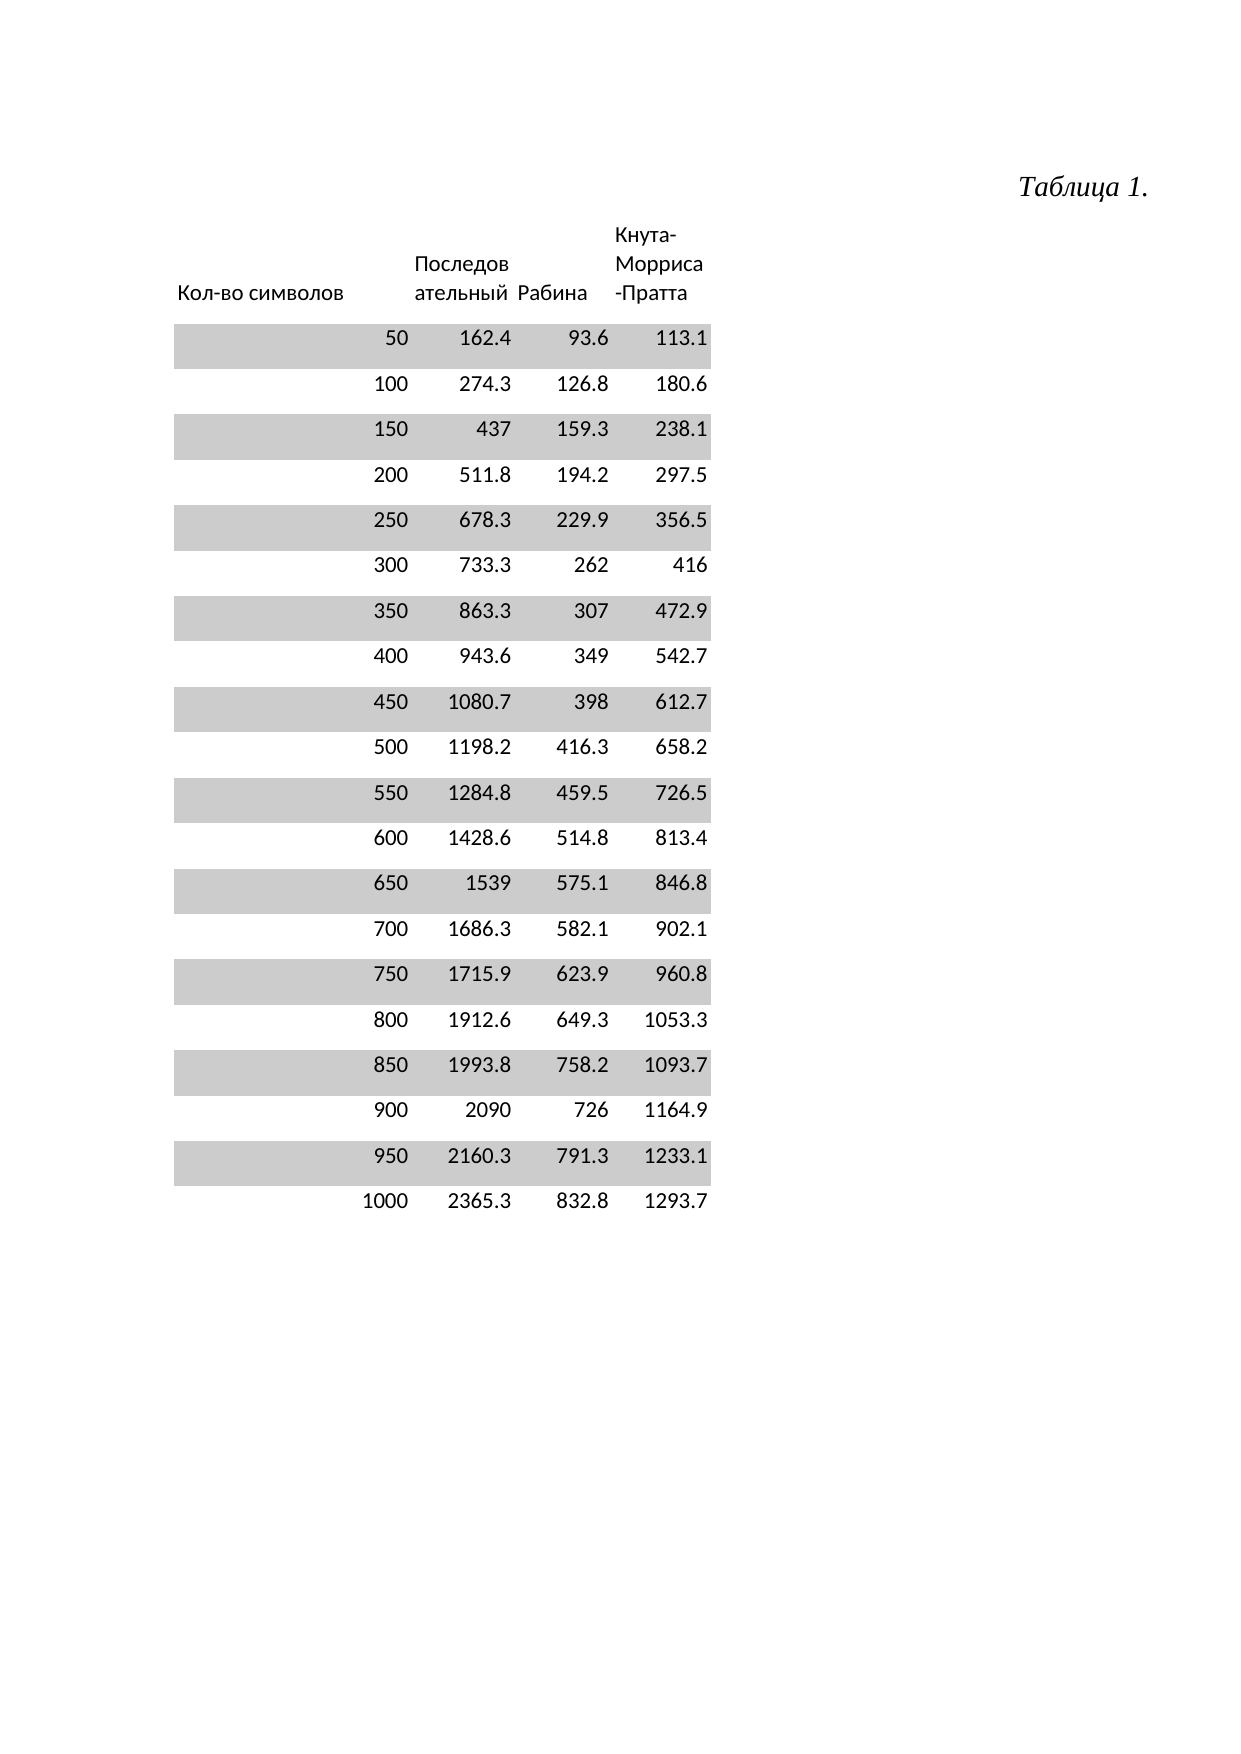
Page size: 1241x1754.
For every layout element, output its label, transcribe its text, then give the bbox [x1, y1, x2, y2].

table_cell 100 [174, 369, 411, 414]
table_cell 1093.7 [612, 1050, 711, 1096]
table_cell 274.3 [411, 369, 514, 414]
table_cell 726 [514, 1096, 612, 1141]
table_cell 649.3 [514, 1005, 612, 1050]
table_cell 832.8 [514, 1186, 612, 1232]
table_cell 350 [174, 596, 411, 641]
table_cell 307 [514, 596, 612, 641]
table_cell 1000 [174, 1186, 411, 1232]
table_cell 600 [174, 823, 411, 868]
table_cell 450 [174, 687, 411, 732]
table_cell 902.1 [612, 914, 711, 959]
table_cell 700 [174, 914, 411, 959]
table_cell 356.5 [612, 505, 711, 551]
table_header Последовательный [411, 220, 514, 323]
table_cell 113.1 [612, 324, 711, 369]
table_cell 550 [174, 778, 411, 823]
table_cell 813.4 [612, 823, 711, 868]
table_cell 1164.9 [612, 1096, 711, 1141]
table_cell 349 [514, 641, 612, 687]
table_cell 511.8 [411, 460, 514, 505]
table_cell 658.2 [612, 732, 711, 778]
table_cell 262 [514, 551, 612, 596]
table_cell 472.9 [612, 596, 711, 641]
table_cell 575.1 [514, 869, 612, 914]
table_header Кол-во символов [174, 220, 411, 323]
table_cell 297.5 [612, 460, 711, 505]
table_cell 1293.7 [612, 1186, 711, 1232]
table_cell 2160.3 [411, 1141, 514, 1186]
table_cell 2090 [411, 1096, 514, 1141]
table_cell 542.7 [612, 641, 711, 687]
table_cell 900 [174, 1096, 411, 1141]
table_cell 800 [174, 1005, 411, 1050]
table_cell 1428.6 [411, 823, 514, 868]
table_header Кнута-Морриса-Пратта [612, 220, 711, 323]
table_cell 1686.3 [411, 914, 514, 959]
table_cell 1284.8 [411, 778, 514, 823]
table_cell 180.6 [612, 369, 711, 414]
table_cell 623.9 [514, 959, 612, 1005]
table_cell 150 [174, 414, 411, 460]
table_cell 159.3 [514, 414, 612, 460]
table_header Рабина [514, 220, 612, 323]
table_cell 582.1 [514, 914, 612, 959]
table_cell 1715.9 [411, 959, 514, 1005]
table_cell 2365.3 [411, 1186, 514, 1232]
table_cell 500 [174, 732, 411, 778]
table_cell 162.4 [411, 324, 514, 369]
table_cell 846.8 [612, 869, 711, 914]
table_cell 850 [174, 1050, 411, 1096]
table_cell 678.3 [411, 505, 514, 551]
table_cell 437 [411, 414, 514, 460]
table_cell 200 [174, 460, 411, 505]
table_cell 416 [612, 551, 711, 596]
table_cell 1233.1 [612, 1141, 711, 1186]
table_cell 1053.3 [612, 1005, 711, 1050]
table_cell 194.2 [514, 460, 612, 505]
table_cell 1539 [411, 869, 514, 914]
table_cell 300 [174, 551, 411, 596]
table_cell 250 [174, 505, 411, 551]
table_cell 943.6 [411, 641, 514, 687]
table_cell 238.1 [612, 414, 711, 460]
table_cell 791.3 [514, 1141, 612, 1186]
table_cell 398 [514, 687, 612, 732]
table_cell 416.3 [514, 732, 612, 778]
table_cell 514.8 [514, 823, 612, 868]
text Таблица 1. [177, 169, 1152, 203]
table_cell 1993.8 [411, 1050, 514, 1096]
table_cell 758.2 [514, 1050, 612, 1096]
table_cell 960.8 [612, 959, 711, 1005]
table_cell 229.9 [514, 505, 612, 551]
table_cell 650 [174, 869, 411, 914]
table_cell 863.3 [411, 596, 514, 641]
table_cell 459.5 [514, 778, 612, 823]
table_cell 733.3 [411, 551, 514, 596]
table_cell 400 [174, 641, 411, 687]
table_cell 726.5 [612, 778, 711, 823]
table_cell 1080.7 [411, 687, 514, 732]
table_cell 50 [174, 324, 411, 369]
table_cell 612.7 [612, 687, 711, 732]
table_cell 950 [174, 1141, 411, 1186]
table_cell 1198.2 [411, 732, 514, 778]
table_cell 126.8 [514, 369, 612, 414]
table_cell 750 [174, 959, 411, 1005]
table_cell 93.6 [514, 324, 612, 369]
table_cell 1912.6 [411, 1005, 514, 1050]
